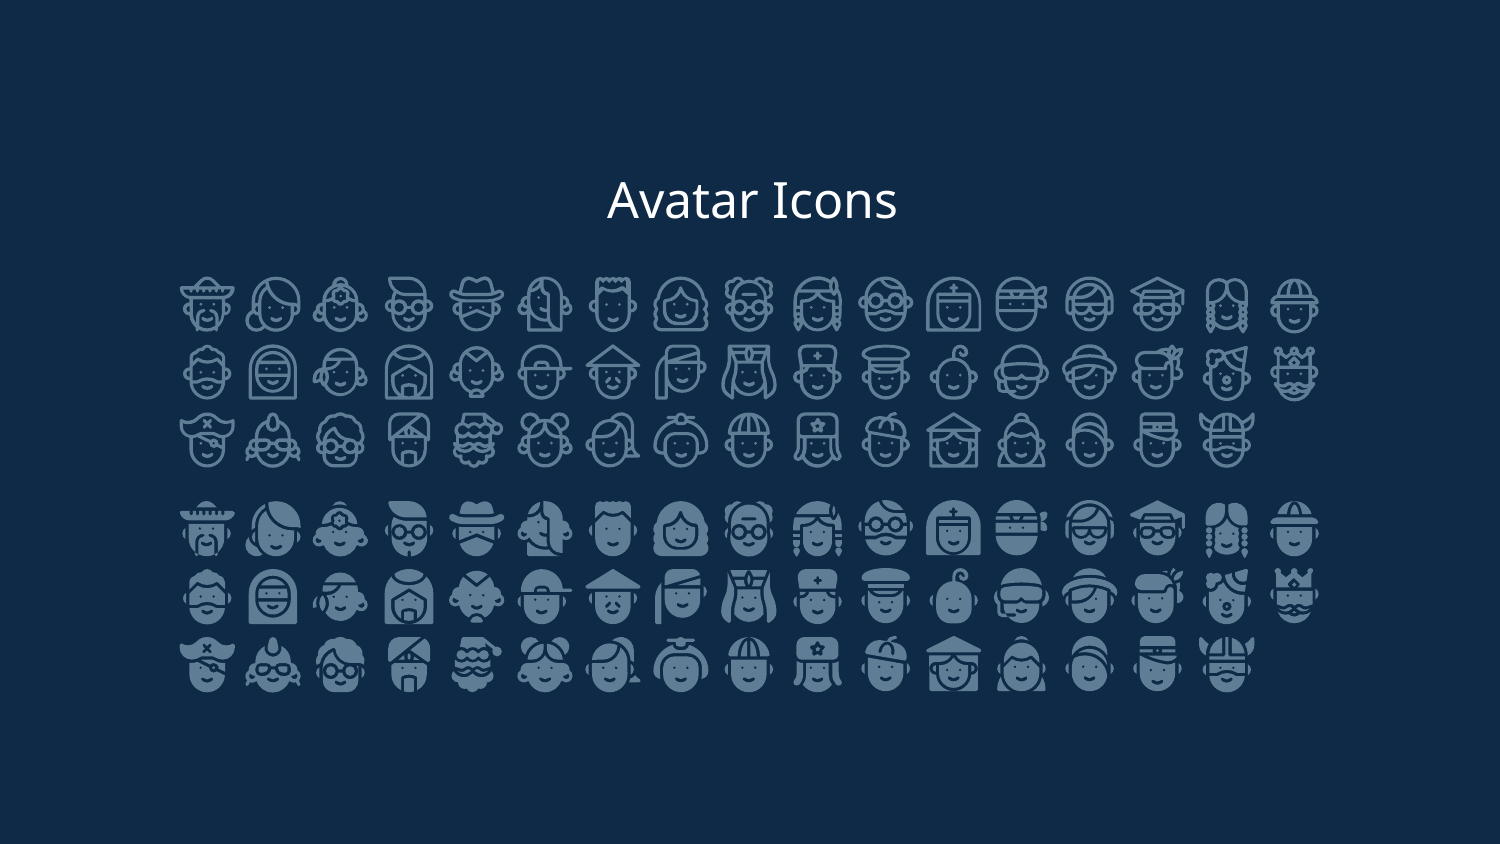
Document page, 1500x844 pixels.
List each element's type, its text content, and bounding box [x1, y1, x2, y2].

text_box [1205, 502, 1225, 526]
text_box [1202, 596, 1206, 608]
text_box [1270, 527, 1274, 539]
text_box [633, 524, 638, 536]
text_box [585, 344, 641, 400]
text_box [457, 669, 471, 674]
text_box [585, 569, 641, 589]
text_box [196, 501, 217, 508]
text_box [1209, 673, 1245, 693]
text_box [974, 594, 978, 606]
text_box [734, 579, 746, 587]
text_box [459, 537, 494, 557]
text_box [1062, 344, 1118, 400]
text_box [470, 616, 483, 623]
text_box [585, 412, 641, 468]
text_box [993, 590, 1040, 623]
text_box [321, 507, 358, 524]
text_box [906, 594, 911, 607]
text_box [245, 645, 301, 693]
text_box [527, 643, 544, 660]
text_box [1143, 516, 1171, 520]
text_box [1039, 511, 1048, 532]
text_box [189, 661, 225, 693]
text_box [1270, 588, 1274, 600]
text_box [997, 500, 1036, 513]
text_box [591, 643, 618, 660]
text_box [655, 582, 662, 625]
text_box [384, 276, 434, 332]
text_box [936, 568, 972, 624]
text_box [312, 347, 368, 397]
text_box [835, 540, 843, 557]
text_box [939, 657, 969, 688]
text_box [1241, 548, 1249, 558]
text_box [728, 636, 770, 657]
text_box [799, 591, 836, 625]
text_box [562, 595, 567, 608]
text_box [1065, 276, 1114, 332]
text_box [1228, 502, 1248, 526]
text_box [663, 656, 699, 693]
text_box [384, 524, 389, 536]
text_box [1065, 663, 1069, 674]
text_box [838, 596, 842, 608]
text_box [332, 501, 347, 506]
text_box [1209, 637, 1245, 660]
text_box [1247, 664, 1252, 676]
text_box [517, 512, 548, 547]
text_box [724, 412, 773, 468]
text_box [995, 516, 1011, 520]
text_box [653, 276, 709, 332]
text_box [1072, 506, 1097, 520]
text_box [536, 588, 547, 592]
text_box [268, 501, 301, 528]
text_box [1270, 278, 1319, 334]
text_box [703, 586, 707, 598]
text_box [451, 671, 494, 693]
text_box [227, 527, 231, 540]
text_box [868, 584, 904, 588]
text_box [1139, 522, 1176, 532]
text_box [1066, 500, 1113, 518]
text_box [724, 501, 742, 523]
text_box [297, 531, 301, 543]
text_box [248, 568, 298, 625]
text_box [1130, 500, 1185, 539]
text_box [527, 501, 541, 515]
text_box [1147, 655, 1177, 662]
text_box [1209, 637, 1223, 654]
text_box [1065, 594, 1069, 607]
text_box [861, 412, 911, 468]
text_box [1139, 532, 1176, 556]
text_box [664, 569, 701, 586]
text_box [832, 505, 836, 517]
text_box [653, 501, 709, 557]
text_box [1277, 611, 1311, 624]
text_box [1139, 655, 1176, 692]
text_box [1071, 635, 1108, 656]
text_box [322, 651, 359, 693]
text_box [384, 344, 434, 400]
text_box [410, 638, 431, 663]
text_box [520, 637, 539, 655]
text_box [1208, 582, 1245, 625]
text_box [179, 510, 235, 521]
text_box [595, 591, 631, 625]
text_box [724, 527, 728, 539]
text_box [803, 520, 832, 557]
text_box [997, 412, 1046, 468]
text_box [326, 666, 336, 676]
text_box [1214, 518, 1240, 555]
text_box [189, 569, 226, 590]
text_box [1071, 655, 1108, 692]
text_box [740, 640, 748, 657]
text_box [793, 412, 842, 468]
text_box [664, 588, 701, 618]
text_box [388, 412, 431, 468]
text_box [1296, 606, 1310, 612]
text_box [769, 528, 774, 539]
text_box [588, 592, 592, 604]
text_box [731, 659, 767, 693]
text_box [1199, 637, 1209, 656]
text_box [189, 605, 225, 625]
text_box [1071, 587, 1094, 601]
text_box [747, 574, 751, 586]
text_box [926, 412, 982, 468]
text_box [832, 661, 842, 686]
text_box [465, 570, 488, 584]
text_box [1276, 590, 1313, 607]
text_box [926, 276, 982, 332]
text_box [906, 663, 911, 674]
text_box [1209, 663, 1245, 673]
text_box [523, 595, 560, 625]
text_box [995, 535, 1038, 556]
text_box [802, 663, 832, 693]
text_box [1003, 659, 1040, 692]
text_box [1073, 568, 1106, 578]
text_box [1061, 577, 1118, 597]
text_box [1202, 345, 1252, 401]
text_box [248, 344, 297, 400]
text_box [517, 655, 573, 693]
text_box [1205, 278, 1248, 334]
text_box [1315, 588, 1319, 600]
text_box [666, 637, 696, 647]
text_box [182, 527, 186, 540]
text_box [929, 594, 933, 607]
text_box [201, 659, 226, 672]
text_box [449, 576, 505, 618]
text_box [404, 677, 414, 693]
text_box [1139, 649, 1153, 653]
text_box [1110, 519, 1114, 539]
text_box [316, 667, 320, 679]
text_box [630, 663, 634, 675]
text_box [1042, 662, 1046, 674]
text_box [865, 536, 907, 556]
text_box [1202, 664, 1206, 676]
text_box [1134, 574, 1173, 591]
text_box [189, 585, 225, 605]
text_box [245, 412, 301, 468]
text_box [929, 655, 978, 692]
text_box [315, 412, 365, 468]
text_box [872, 590, 899, 595]
text_box [458, 526, 495, 541]
text_box [452, 527, 456, 539]
text_box [865, 635, 907, 661]
text_box [653, 412, 709, 468]
text_box [454, 659, 491, 669]
text_box [324, 572, 356, 583]
text_box [551, 637, 570, 655]
text_box [394, 568, 424, 582]
text_box [228, 592, 232, 604]
text_box [861, 594, 865, 607]
text_box [1205, 548, 1213, 558]
text_box [1133, 527, 1137, 539]
text_box [449, 346, 505, 398]
text_box [474, 669, 489, 674]
text_box [1199, 412, 1255, 468]
text_box [267, 637, 279, 654]
text_box [756, 501, 773, 523]
text_box [1139, 636, 1176, 646]
text_box [653, 644, 709, 679]
text_box [797, 569, 838, 589]
text_box [861, 568, 910, 581]
text_box [188, 523, 225, 557]
text_box [1065, 519, 1070, 539]
text_box [245, 276, 301, 332]
text_box [858, 276, 914, 332]
text_box [867, 590, 904, 624]
text_box [909, 520, 914, 532]
text_box [861, 344, 911, 400]
text_box [179, 276, 235, 332]
text_box [796, 637, 839, 660]
text_box [1161, 649, 1176, 653]
text_box [316, 636, 365, 665]
text_box [497, 528, 501, 540]
text_box [361, 667, 365, 679]
text_box [730, 570, 768, 577]
text_box [1003, 642, 1040, 664]
text_box [926, 500, 981, 556]
text_box [1176, 582, 1184, 604]
text_box [1131, 594, 1135, 607]
text_box [1032, 676, 1046, 692]
text_box [1071, 529, 1108, 556]
text_box [793, 540, 800, 557]
text_box [1078, 648, 1108, 666]
text_box [796, 501, 831, 515]
text_box [388, 501, 427, 518]
text_box [1231, 637, 1245, 654]
text_box [1244, 637, 1255, 656]
text_box [258, 510, 295, 557]
text_box [929, 344, 978, 400]
text_box [527, 542, 561, 557]
text_box [995, 522, 1038, 533]
text_box [793, 344, 842, 400]
text_box [345, 666, 355, 676]
text_box [633, 592, 638, 604]
text_box [1170, 568, 1176, 576]
text_box [858, 520, 862, 532]
text_box [871, 519, 881, 530]
text_box [730, 504, 768, 557]
text_box [588, 524, 593, 536]
text_box [517, 276, 573, 332]
text_box [1133, 663, 1137, 674]
text_box [881, 500, 904, 510]
text_box [546, 643, 563, 660]
text_box [1205, 527, 1213, 547]
text_box [430, 524, 434, 536]
text_box [1290, 504, 1300, 515]
text_box [1173, 570, 1184, 581]
text_box [585, 663, 589, 676]
text_box [251, 504, 266, 530]
text_box [995, 276, 1048, 332]
text_box [322, 585, 338, 592]
text_box [1014, 635, 1029, 641]
text_box [1142, 529, 1153, 536]
text_box [629, 675, 641, 683]
text_box [1065, 412, 1114, 468]
text_box [819, 512, 842, 531]
text_box [1137, 587, 1174, 624]
text_box [183, 592, 187, 604]
text_box [1000, 568, 1042, 586]
text_box [1276, 527, 1313, 557]
text_box [769, 663, 774, 675]
text_box [655, 344, 707, 400]
text_box [997, 663, 1001, 674]
text_box [1178, 663, 1182, 674]
text_box [677, 578, 701, 586]
text_box [612, 636, 634, 663]
text_box [1110, 594, 1115, 607]
text_box [391, 663, 427, 691]
text_box [595, 514, 631, 557]
text_box [449, 276, 505, 332]
text_box [1110, 663, 1114, 674]
text_box [997, 676, 1011, 692]
text_box [588, 276, 638, 333]
text_box [865, 526, 907, 536]
text_box [926, 636, 982, 653]
text_box [449, 514, 505, 525]
text_box [751, 579, 764, 587]
text_box [793, 517, 816, 531]
text_box [1000, 585, 1043, 601]
text_box [1274, 568, 1314, 588]
text_box [1022, 516, 1038, 520]
text_box [724, 276, 774, 332]
text_box [1205, 572, 1222, 589]
text_box [459, 501, 494, 515]
text_box [793, 661, 804, 686]
text_box [1270, 517, 1319, 524]
text_box [867, 657, 904, 692]
text_box [890, 519, 901, 530]
text_box [1270, 346, 1319, 402]
text_box [319, 595, 326, 611]
text_box [724, 663, 728, 676]
text_box [1042, 589, 1049, 607]
text_box [591, 647, 628, 693]
text_box [384, 576, 434, 625]
text_box [312, 276, 368, 332]
text_box [721, 572, 735, 623]
text_box [179, 637, 235, 660]
text_box [1071, 509, 1108, 528]
text_box [388, 637, 422, 662]
text_box [1074, 529, 1088, 536]
text_box [763, 572, 777, 623]
text_box [325, 585, 368, 621]
text_box [333, 514, 346, 528]
text_box [179, 412, 235, 468]
text_box [312, 525, 369, 557]
text_box [517, 344, 573, 400]
title Avatar Icons [175, 153, 1332, 233]
text_box [793, 276, 842, 332]
text_box [398, 654, 405, 660]
text_box [861, 663, 865, 674]
text_box [543, 501, 573, 553]
text_box [391, 516, 428, 557]
text_box [864, 501, 907, 523]
text_box [793, 596, 797, 608]
text_box [734, 589, 764, 622]
text_box [721, 344, 777, 400]
text_box [1247, 595, 1252, 608]
text_box [1071, 588, 1108, 624]
text_box [452, 412, 504, 468]
text_box [1133, 412, 1182, 468]
text_box [456, 650, 489, 660]
text_box [1224, 573, 1246, 592]
text_box [1278, 606, 1293, 612]
text_box [1277, 501, 1312, 515]
text_box [520, 569, 573, 592]
text_box [1130, 276, 1185, 332]
text_box [312, 596, 318, 608]
text_box [1131, 344, 1184, 400]
text_box [1315, 528, 1319, 540]
text_box [1235, 568, 1249, 582]
text_box [183, 344, 232, 400]
text_box [1241, 527, 1248, 547]
text_box [245, 537, 263, 557]
text_box [595, 501, 631, 519]
text_box [251, 531, 256, 543]
text_box [517, 412, 573, 468]
text_box [517, 596, 521, 608]
text_box [993, 344, 1049, 400]
text_box [750, 640, 757, 657]
text_box [1162, 529, 1172, 536]
text_box [459, 637, 502, 657]
